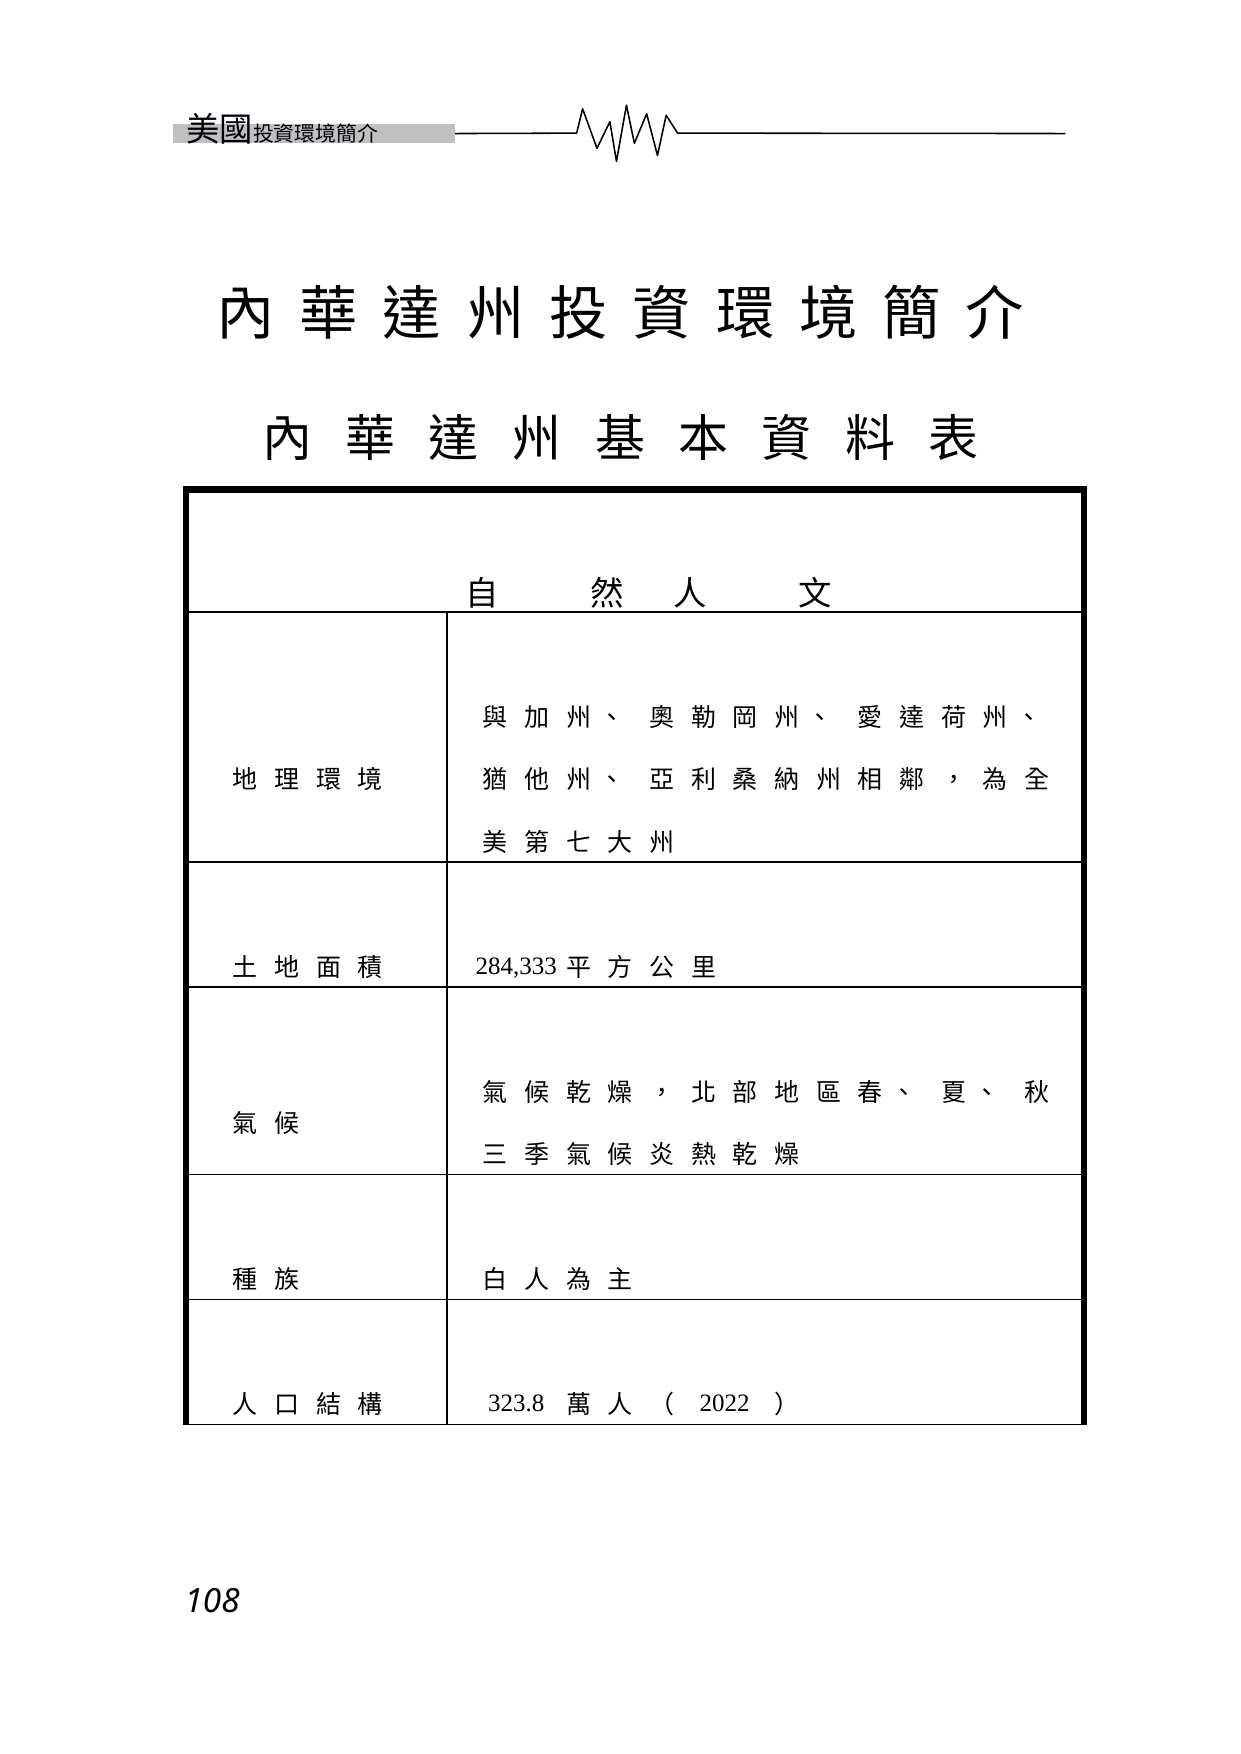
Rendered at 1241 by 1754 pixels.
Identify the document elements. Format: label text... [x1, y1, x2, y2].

table_cell 與加州、奧勒岡州、愛達荷州、猶他州、亞利桑納州相鄰，為全美第七大州 [448, 613, 1081, 861]
table_header 自 然 人 文 [189, 493, 1081, 611]
table_cell 土地面積 [189, 863, 446, 986]
table_cell 白人為主 [448, 1175, 1081, 1299]
table_cell 種族 [189, 1175, 446, 1299]
table_cell 氣候乾燥，北部地區春、夏、秋三季氣候炎熱乾燥 [448, 988, 1081, 1174]
table_cell 地理環境 [189, 613, 446, 861]
table_cell 323.8萬人（2022） [448, 1300, 1081, 1424]
table_cell 284,333平方公里 [448, 863, 1081, 986]
text 內華達州投資環境簡介 [183, 236, 1058, 361]
table_cell 人口結構 [189, 1300, 446, 1424]
text 內華達州基本資料表 [183, 361, 1058, 486]
table_cell 氣候 [189, 988, 446, 1174]
